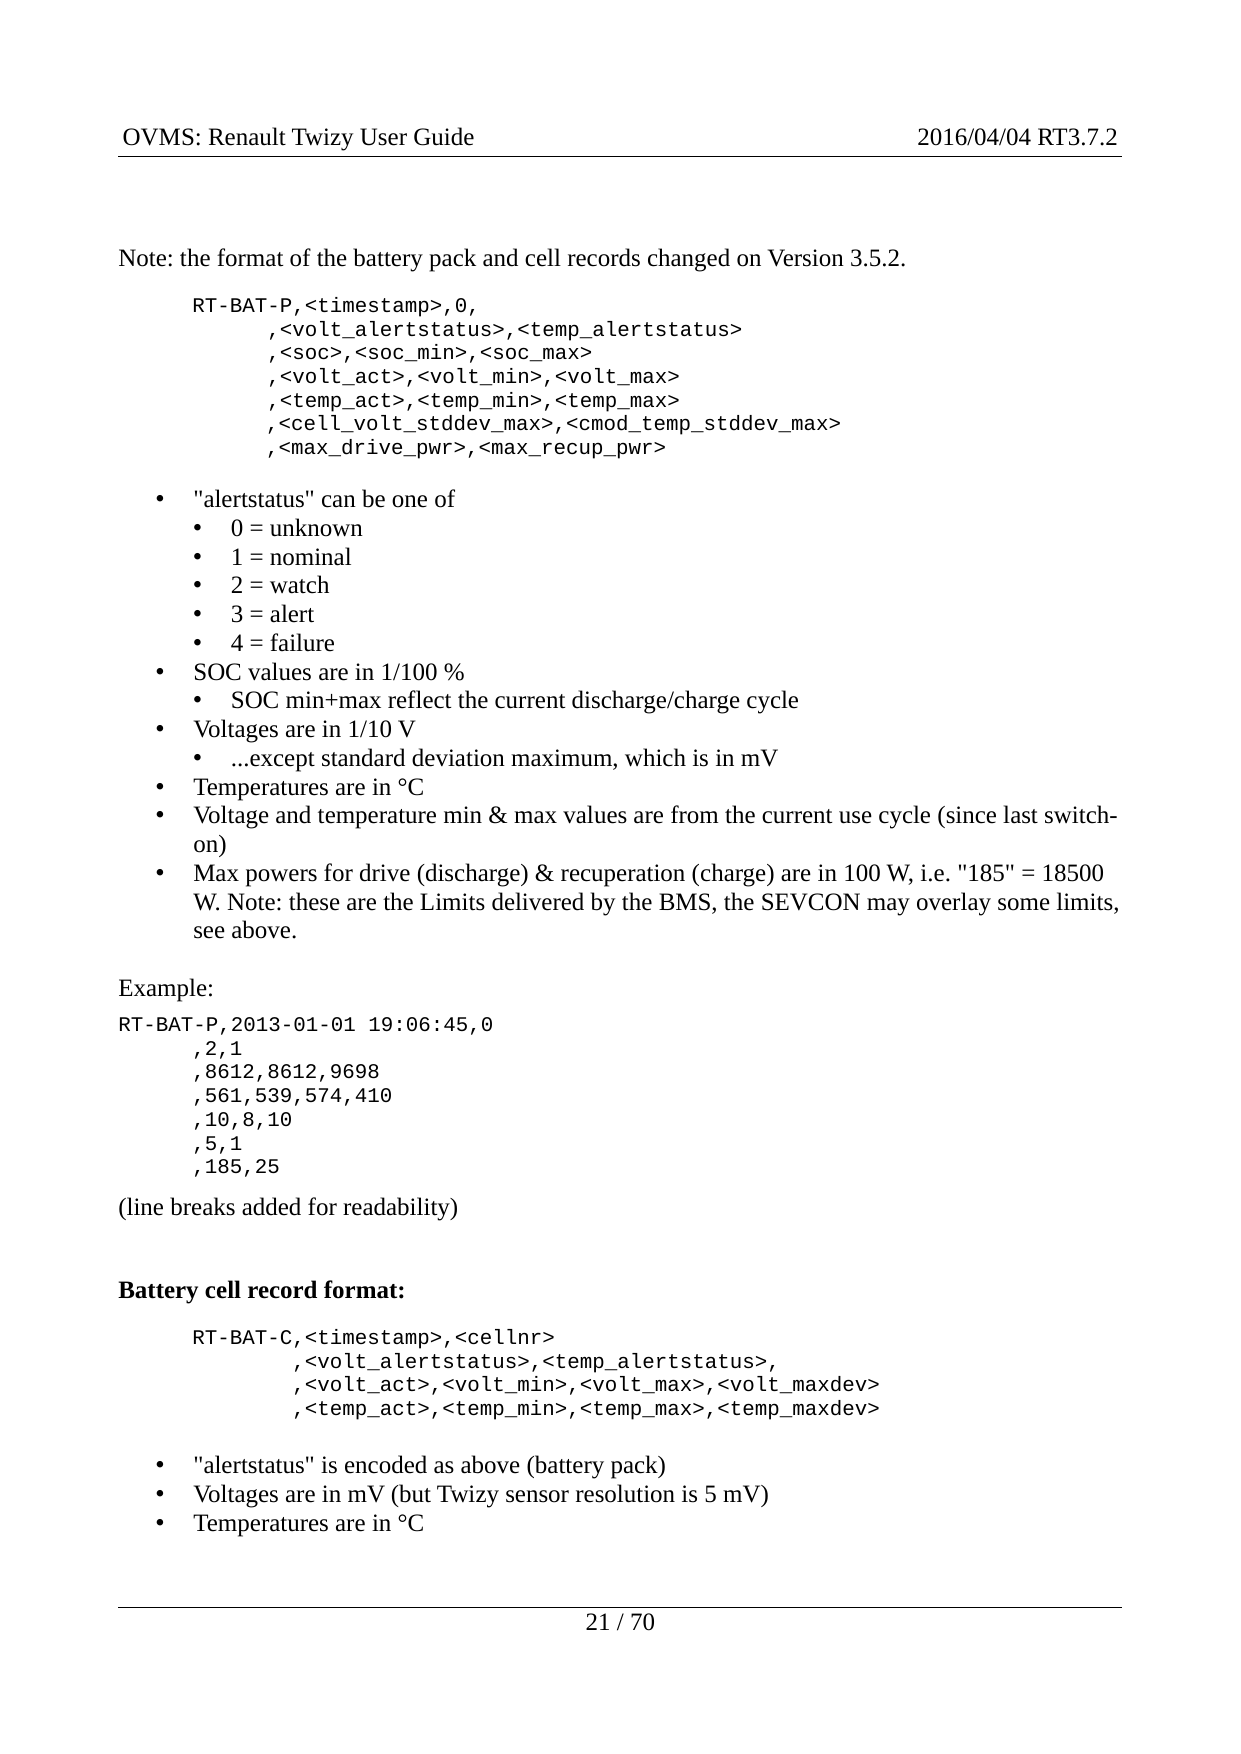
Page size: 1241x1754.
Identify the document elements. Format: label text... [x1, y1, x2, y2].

text ,<temp_act>,<temp_min>,<temp_max>,<temp_maxdev> [192, 1398, 1122, 1422]
text RT-BAT-C,<timestamp>,<cellnr> [192, 1303, 1122, 1351]
list 0 = unknown [193, 513, 1122, 542]
text RT-BAT-P,<timestamp>,0, [192, 271, 1122, 319]
text ,<temp_act>,<temp_min>,<temp_max> ,<cell_volt_stddev_max>,<cmod_temp_stddev_max> ,<max_drive_pwr>,<max_recup_pwr> [192, 390, 1122, 461]
list "alertstatus" is encoded as above (battery pack) [156, 1451, 1122, 1479]
text ,<volt_act>,<volt_min>,<volt_max> [192, 366, 1122, 390]
list Voltages are in mV (but Twizy sensor resolution is 5 mV) [156, 1479, 1122, 1508]
text ,<volt_alertstatus>,<temp_alertstatus> [192, 319, 1122, 342]
list 4 = failure [193, 628, 1122, 657]
text Example: [118, 973, 1122, 1002]
list Temperatures are in °C [156, 772, 1122, 801]
list Temperatures are in °C [156, 1508, 1122, 1537]
text ,<volt_act>,<volt_min>,<volt_max>,<volt_maxdev> [192, 1374, 1122, 1398]
list 3 = alert [193, 599, 1122, 628]
list 2 = watch [193, 571, 1122, 599]
text (line breaks added for readability) [118, 1192, 1122, 1221]
text RT-BAT-P,2013-01-01 19:06:45,0 ,2,1 ,8612,8612,9698 ,561,539,574,410 ,10,8,10 ,5,1 ,185,25 [118, 1014, 1122, 1180]
text ,<soc>,<soc_min>,<soc_max> [192, 342, 1122, 366]
list "alertstatus" can be one of [156, 484, 1122, 513]
list Max powers for drive (discharge) & recuperation (charge) are in 100 W, i.e. "185" = 18500 W. Note: these are the Limits delivered by the BMS, the SEVCON may overlay some limits, see above. [156, 858, 1122, 944]
list SOC min+max reflect the current discharge/charge cycle [193, 686, 1122, 714]
list 1 = nominal [193, 542, 1122, 571]
list Voltages are in 1/10 V [156, 714, 1122, 743]
text Note: the format of the battery pack and cell records changed on Version 3.5.2. [118, 243, 1122, 271]
list ...except standard deviation maximum, which is in mV [193, 743, 1122, 772]
text ,<volt_alertstatus>,<temp_alertstatus>, [192, 1351, 1122, 1374]
list SOC values are in 1/100 % [156, 657, 1122, 686]
list Voltage and temperature min & max values are from the current use cycle (since last switch-on) [156, 801, 1122, 858]
text Battery cell record format: [118, 1275, 1122, 1303]
